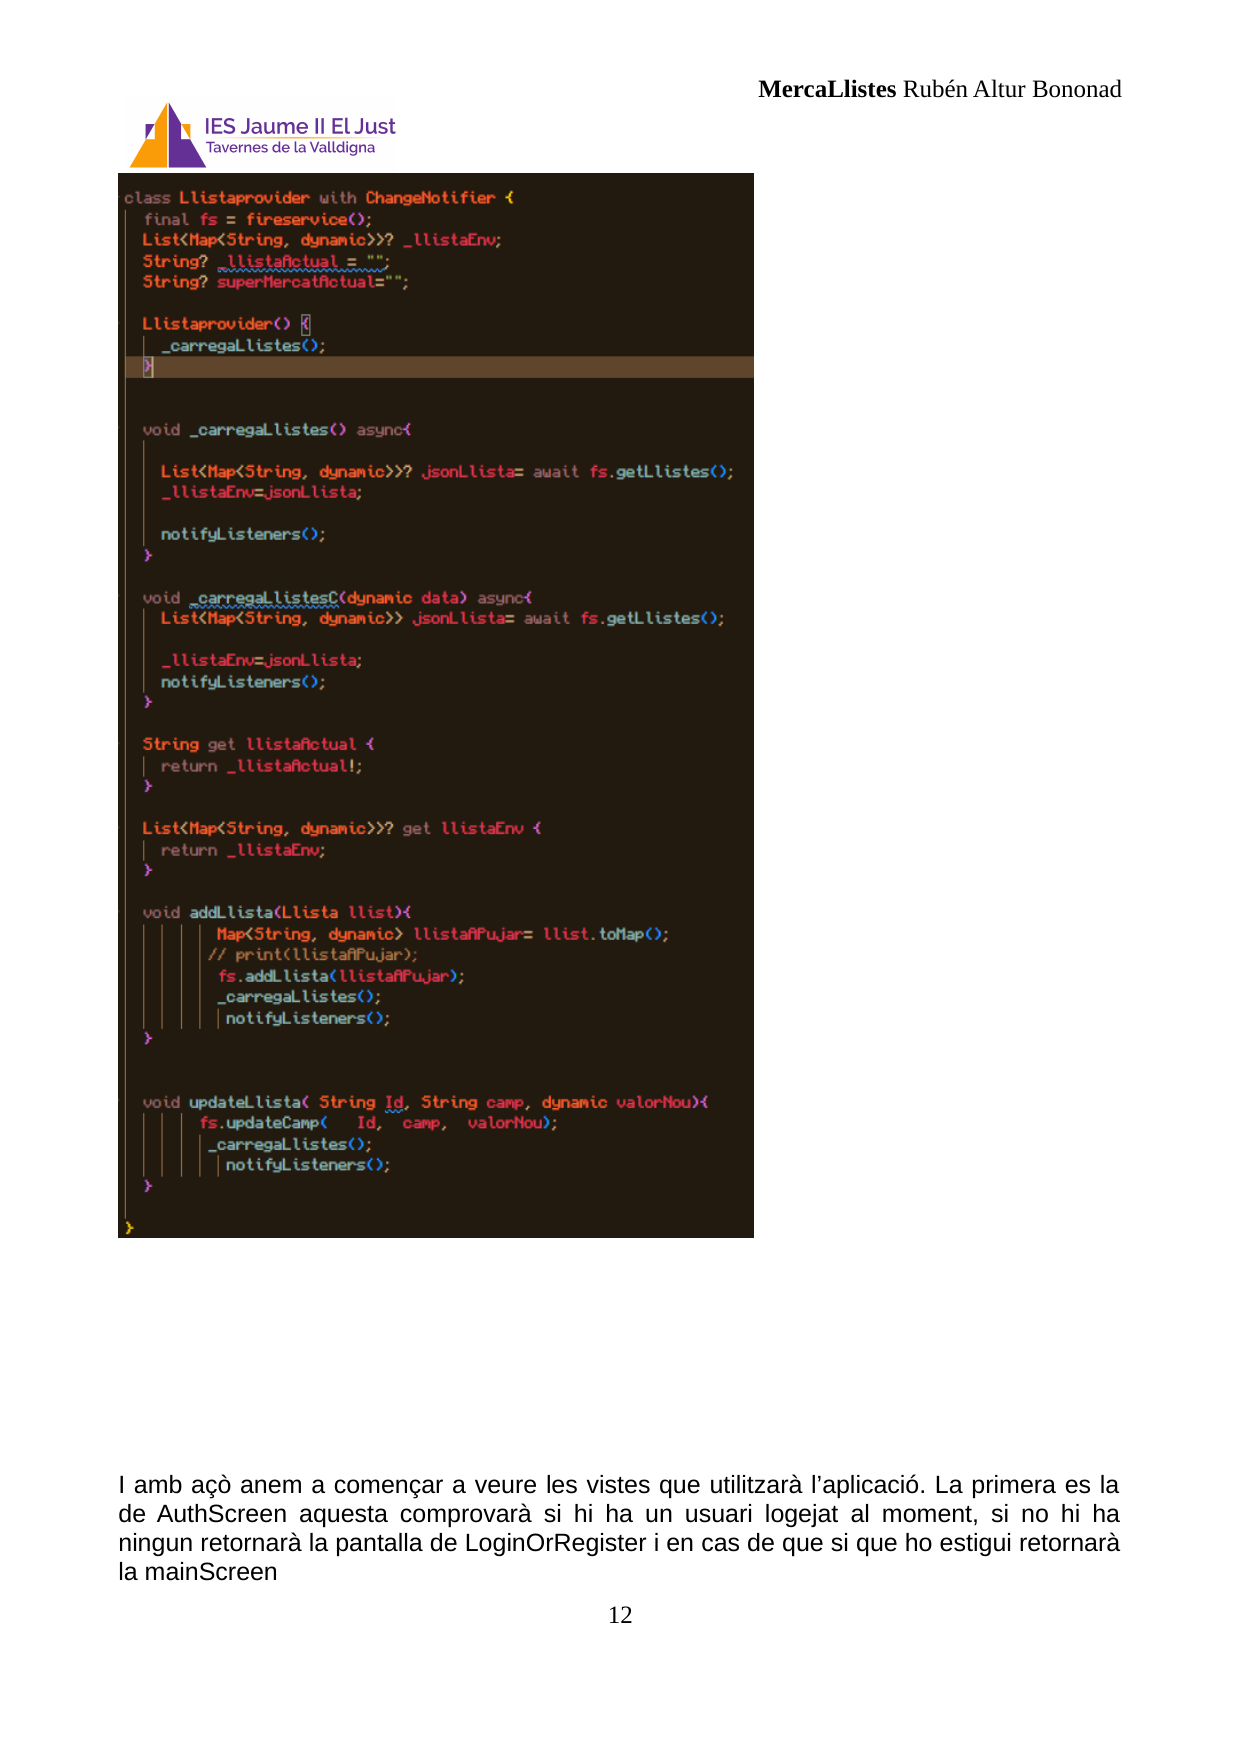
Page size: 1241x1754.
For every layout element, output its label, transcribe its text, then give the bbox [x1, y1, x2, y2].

text I amb açò anem a començar a veure les vistes que utilitzarà l’aplicació. La primera es la de AuthScreen aquesta comprovarà si hi ha un usuari logejat al moment, si no hi ha ningun retornarà la pantalla de LoginOrRegister i en cas de que si que ho estigui retornarà la mainScreen [118, 1470, 1122, 1585]
